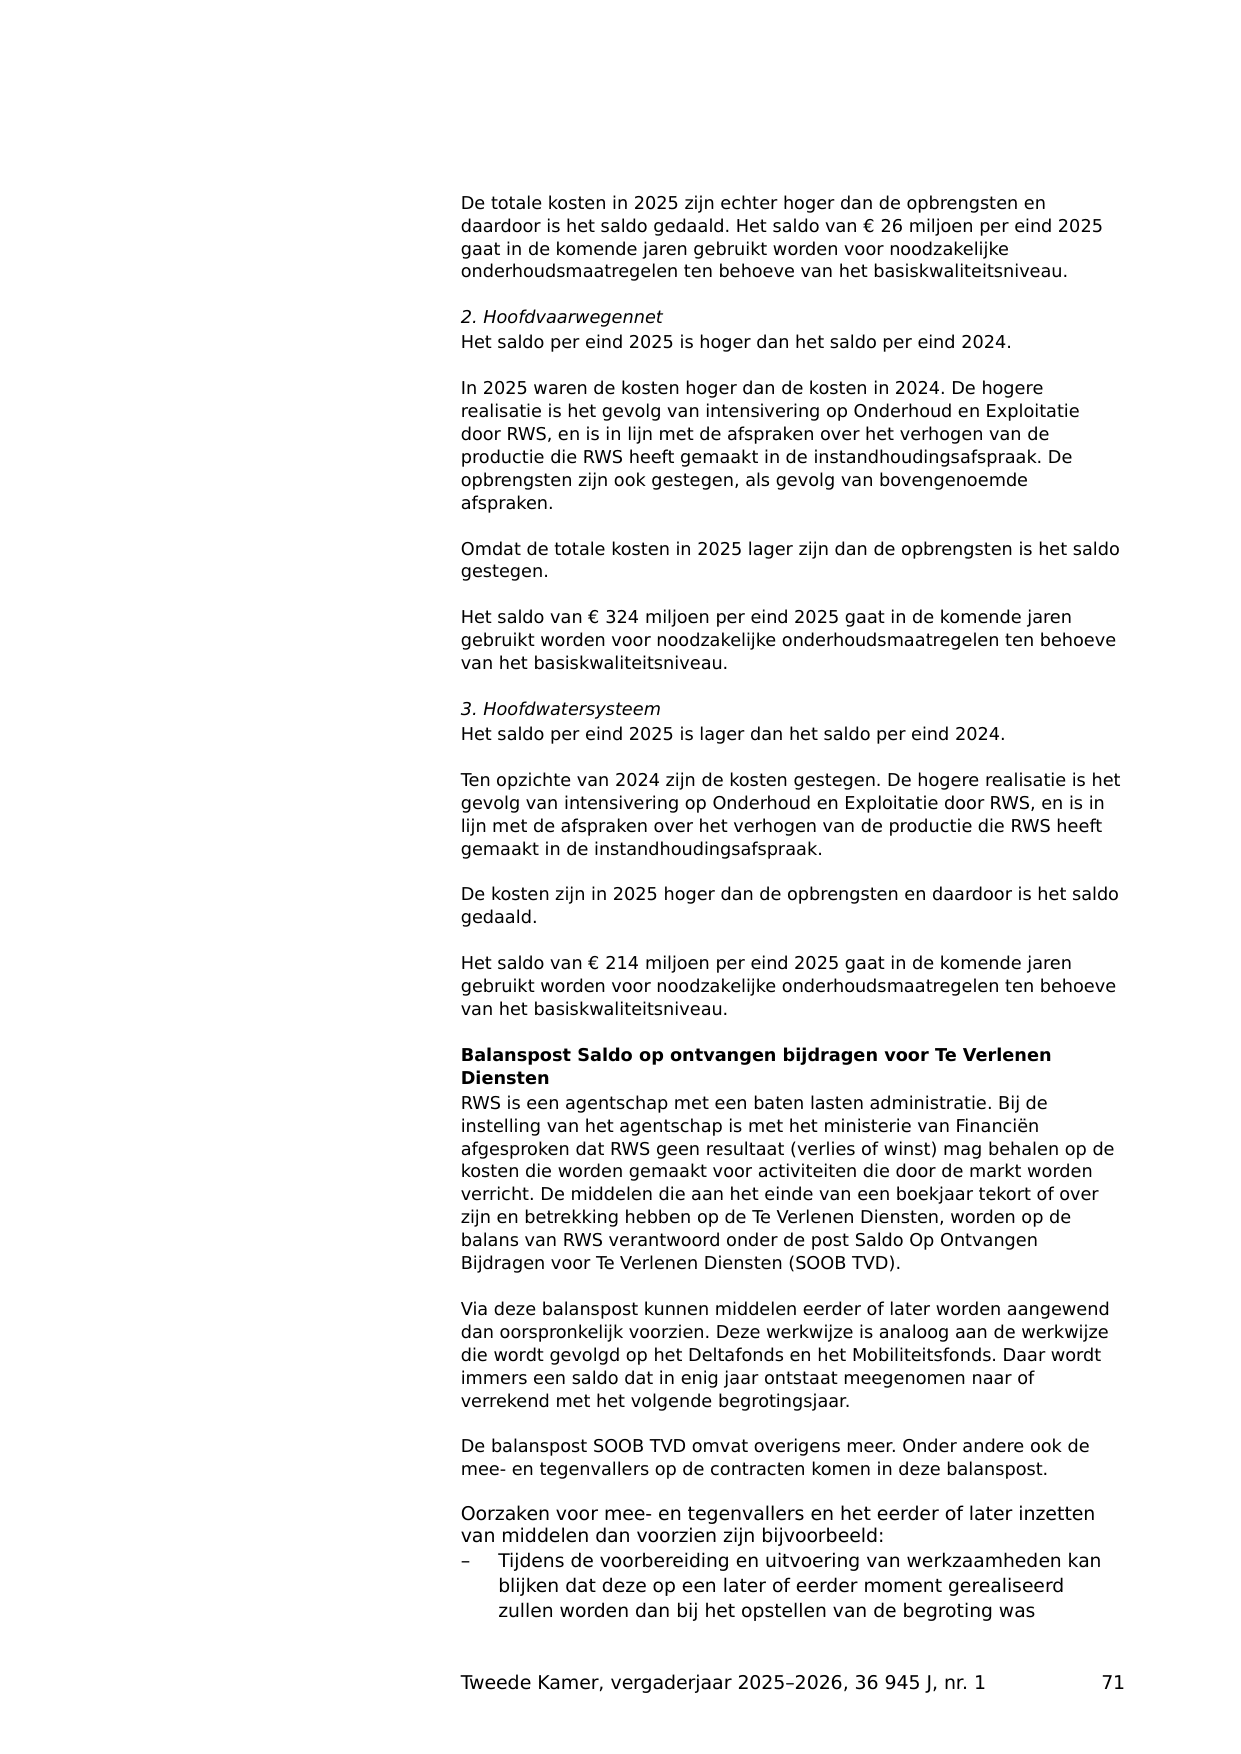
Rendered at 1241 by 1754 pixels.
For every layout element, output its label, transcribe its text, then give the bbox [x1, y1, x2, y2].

text Het saldo van € 324 miljoen per eind 2025 gaat in de komende jaren gebruikt worden voor noodzakelijke onderhoudsmaatregelen ten behoeve van het basiskwaliteitsniveau. [461, 605, 1125, 674]
text Balanspost Saldo op ontvangen bijdragen voor Te Verlenen Diensten [461, 1043, 1125, 1089]
text Het saldo van € 214 miljoen per eind 2025 gaat in de komende jaren gebruikt worden voor noodzakelijke onderhoudsmaatregelen ten behoeve van het basiskwaliteitsniveau. [461, 951, 1125, 1020]
text Oorzaken voor mee- en tegenvallers en het eerder of later inzetten van middelen dan voorzien zijn bijvoorbeeld: [461, 1503, 1125, 1547]
text In 2025 waren de kosten hoger dan de kosten in 2024. De hogere realisatie is het gevolg van intensivering op Onderhoud en Exploitatie door RWS, en is in lijn met de afspraken over het verhogen van de productie die RWS heeft gemaakt in de instandhoudingsafspraak. De opbrengsten zijn ook gestegen, als gevolg van bovengenoemde afspraken. [461, 376, 1125, 514]
list Tijdens de voorbereiding en uitvoering van werkzaamheden kan blijken dat deze op een later of eerder moment gerealiseerd zullen worden dan bij het opstellen van de begroting was [461, 1547, 1125, 1622]
text Via deze balanspost kunnen middelen eerder of later worden aangewend dan oorspronkelijk voorzien. Deze werkwijze is analoog aan de werkwijze die wordt gevolgd op het Deltafonds en het Mobiliteitsfonds. Daar wordt immers een saldo dat in enig jaar ontstaat meegenomen naar of verrekend met het volgende begrotingsjaar. [461, 1297, 1125, 1412]
text RWS is een agentschap met een baten lasten administratie. Bij de instelling van het agentschap is met het ministerie van Financiën afgesproken dat RWS geen resultaat (verlies of winst) mag behalen op de kosten die worden gemaakt voor activiteiten die door de markt worden verricht. De middelen die aan het einde van een boekjaar tekort of over zijn en betrekking hebben op de Te Verlenen Diensten, worden op de balans van RWS verantwoord onder de post Saldo Op Ontvangen Bijdragen voor Te Verlenen Diensten (SOOB TVD). [461, 1091, 1125, 1274]
text De balanspost SOOB TVD omvat overigens meer. Onder andere ook de mee- en tegenvallers op de contracten komen in deze balanspost. [461, 1434, 1125, 1480]
text De kosten zijn in 2025 hoger dan de opbrengsten en daardoor is het saldo gedaald. [461, 882, 1125, 928]
text Ten opzichte van 2024 zijn de kosten gestegen. De hogere realisatie is het gevolg van intensivering op Onderhoud en Exploitatie door RWS, en is in lijn met de afspraken over het verhogen van de productie die RWS heeft gemaakt in de instandhoudingsafspraak. [461, 768, 1125, 859]
text 3. Hoofdwatersysteem [461, 697, 1125, 720]
text Omdat de totale kosten in 2025 lager zijn dan de opbrengsten is het saldo gestegen. [461, 537, 1125, 582]
text Het saldo per eind 2025 is hoger dan het saldo per eind 2024. [461, 330, 1125, 353]
text De totale kosten in 2025 zijn echter hoger dan de opbrengsten en daardoor is het saldo gedaald. Het saldo van € 26 miljoen per eind 2025 gaat in de komende jaren gebruikt worden voor noodzakelijke onderhoudsmaatregelen ten behoeve van het basiskwaliteitsniveau. [461, 191, 1125, 282]
text Het saldo per eind 2025 is lager dan het saldo per eind 2024. [461, 722, 1125, 745]
text 2. Hoofdvaarwegennet [461, 305, 1125, 328]
